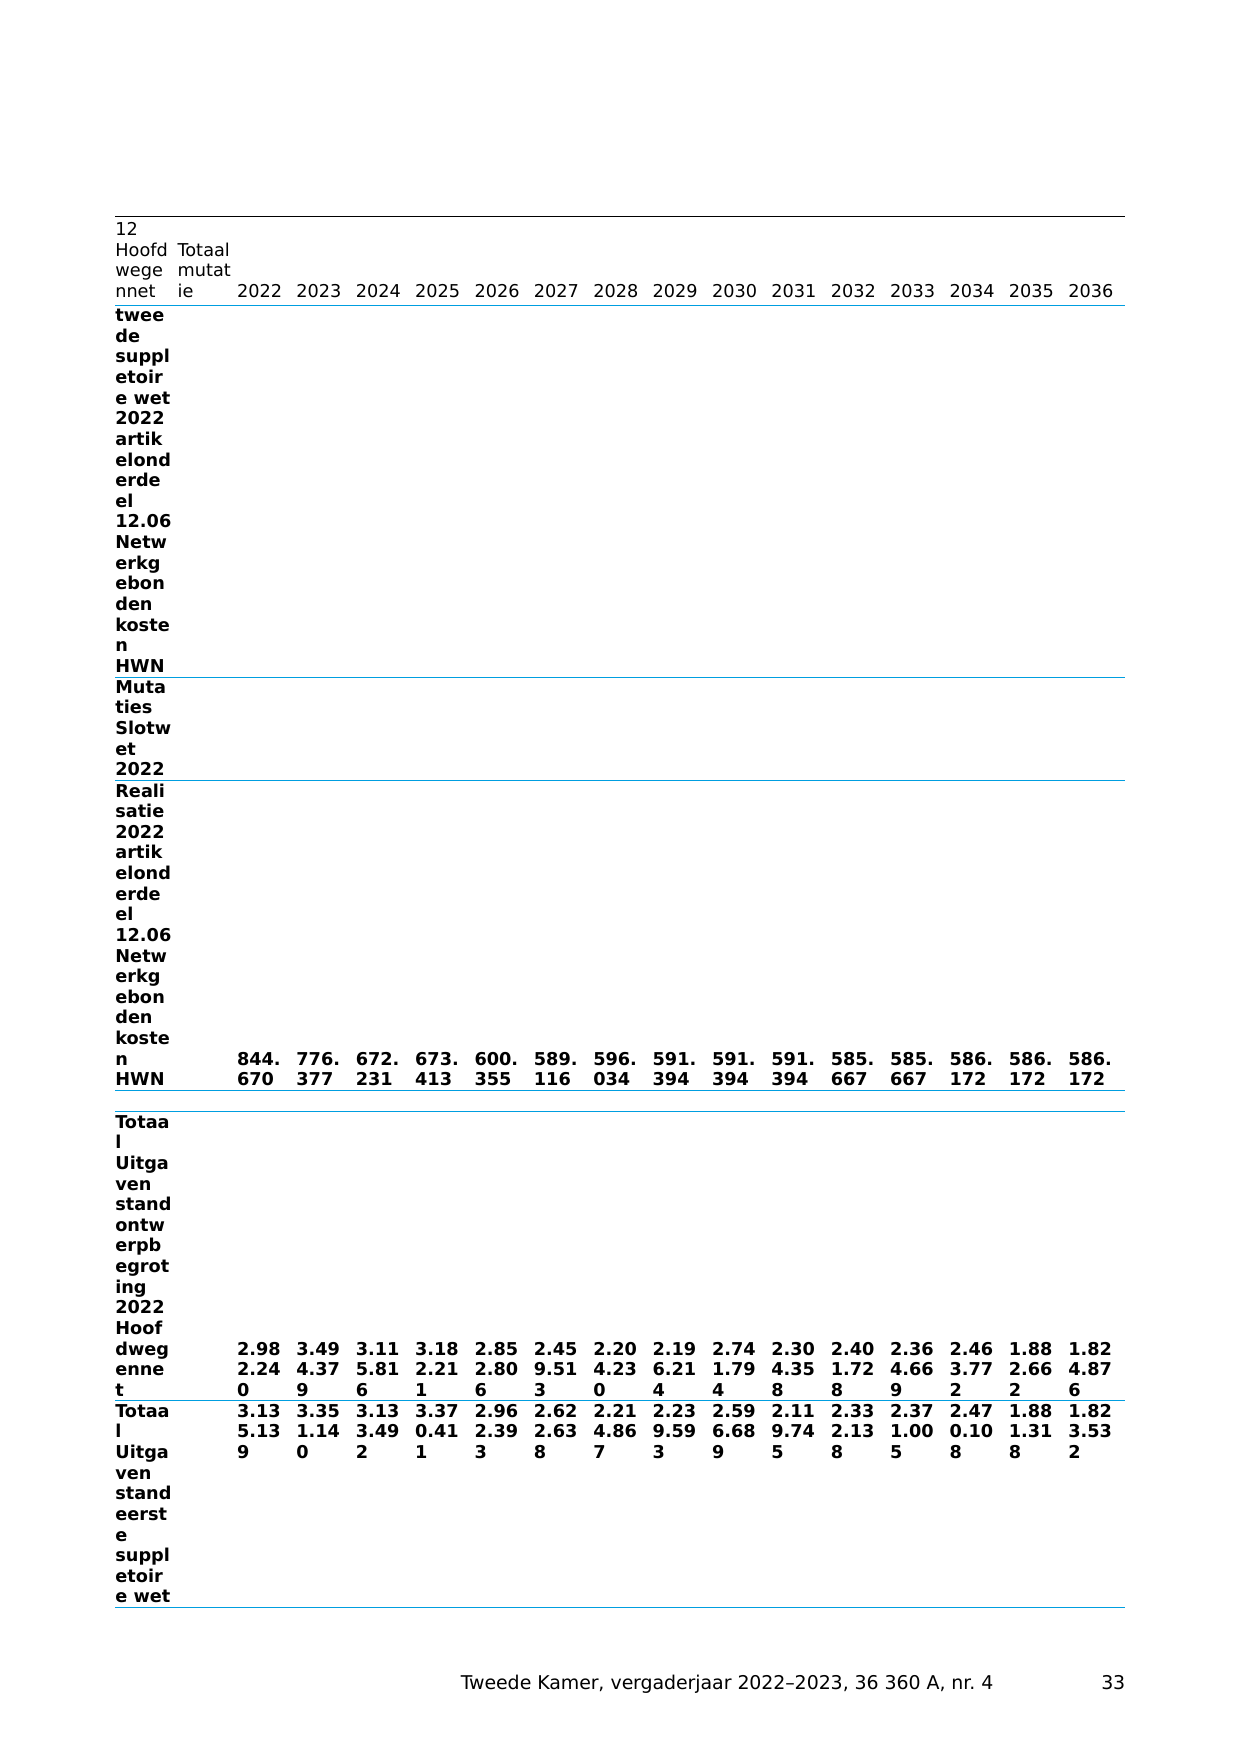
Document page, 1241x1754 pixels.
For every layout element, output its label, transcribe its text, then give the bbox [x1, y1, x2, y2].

table_cell [175, 678, 234, 780]
table_cell 2.239.593 [650, 1401, 709, 1607]
table_cell [471, 1091, 531, 1111]
table_cell 585.667 [887, 781, 946, 1090]
table_cell [471, 306, 531, 676]
table_cell 1.882.662 [1006, 1112, 1065, 1400]
table_cell [946, 306, 1006, 676]
table_cell 2023 [293, 217, 353, 304]
table_cell [768, 1091, 828, 1111]
table_cell [590, 306, 649, 676]
table_cell 2024 [353, 217, 412, 304]
table_cell [650, 678, 709, 780]
table_cell [293, 306, 353, 676]
table_cell 3.182.211 [412, 1112, 471, 1400]
table_cell [650, 306, 709, 676]
table_cell [768, 306, 828, 676]
table_cell [175, 781, 234, 1090]
table_cell 2027 [531, 217, 590, 304]
table_cell [1065, 306, 1125, 676]
table_cell 2032 [828, 217, 887, 304]
table_cell 2.962.393 [471, 1401, 531, 1607]
table_cell 585.667 [828, 781, 887, 1090]
table_cell 2.852.806 [471, 1112, 531, 1400]
table_cell 3.133.492 [353, 1401, 412, 1607]
table_cell [650, 1091, 709, 1111]
table_cell [175, 306, 234, 676]
table_cell [709, 1091, 768, 1111]
table_cell [1006, 306, 1065, 676]
table_cell 2.371.005 [887, 1401, 946, 1607]
table_cell 2022 [234, 217, 293, 304]
table_cell 776.377 [293, 781, 353, 1090]
table_cell [828, 1091, 887, 1111]
table_cell Realisatie 2022 artikelonderdeel 12.06 Netwerkgebonden kosten HWN [115, 781, 174, 1090]
table_cell [1065, 678, 1125, 780]
table_cell 1.823.532 [1065, 1401, 1125, 1607]
table_cell [828, 678, 887, 780]
table_cell 2.741.794 [709, 1112, 768, 1400]
table_cell 600.355 [471, 781, 531, 1090]
table_cell [1065, 1091, 1125, 1111]
table_cell [709, 306, 768, 676]
table_header Tabel 2 Artikel 12 (bedragen x € 1 miljoen) [115, 191, 1125, 216]
table_cell [828, 306, 887, 676]
table_cell 3.115.816 [353, 1112, 412, 1400]
table_cell Mutaties Slotwet 2022 [115, 678, 174, 780]
table_cell 2.119.745 [768, 1401, 828, 1607]
table_cell 589.116 [531, 781, 590, 1090]
table_cell Totaal mutatie [175, 217, 234, 304]
table_cell 586.172 [1065, 781, 1125, 1090]
table_cell 2.196.214 [650, 1112, 709, 1400]
table_cell 2.401.728 [828, 1112, 887, 1400]
table_cell [946, 1091, 1006, 1111]
table_cell 2.596.689 [709, 1401, 768, 1607]
table_cell 2026 [471, 217, 531, 304]
table_cell [115, 1091, 174, 1111]
table_cell Totaal Uitgaven stand ontwerpbegroting 2022 Hoofdwegennet [115, 1112, 174, 1400]
table_cell 586.172 [1006, 781, 1065, 1090]
table_cell 2025 [412, 217, 471, 304]
table_cell [590, 678, 649, 780]
table_cell 2035 [1006, 217, 1065, 304]
table_cell [946, 678, 1006, 780]
table_cell [353, 306, 412, 676]
table_cell 2.364.669 [887, 1112, 946, 1400]
table_cell [768, 678, 828, 780]
table_cell [234, 1091, 293, 1111]
table_cell 2029 [650, 217, 709, 304]
table_cell [1006, 1091, 1065, 1111]
table_cell [234, 306, 293, 676]
table_cell 2030 [709, 217, 768, 304]
table_cell 673.413 [412, 781, 471, 1090]
table_cell 672.231 [353, 781, 412, 1090]
table_cell 591.394 [650, 781, 709, 1090]
table_cell [175, 1091, 234, 1111]
table_cell 2028 [590, 217, 649, 304]
table_cell [234, 678, 293, 780]
table_cell 1.824.876 [1065, 1112, 1125, 1400]
table_cell 2.459.513 [531, 1112, 590, 1400]
table_cell 591.394 [709, 781, 768, 1090]
table_cell 844.670 [234, 781, 293, 1090]
table_cell [471, 678, 531, 780]
table_cell [353, 678, 412, 780]
table_cell [412, 678, 471, 780]
table_cell 591.394 [768, 781, 828, 1090]
table_cell 2033 [887, 217, 946, 304]
table_cell 2.470.108 [946, 1401, 1006, 1607]
table_cell [412, 1091, 471, 1111]
table_cell tweede suppletoire wet 2022 artikelonderdeel 12.06 Netwerkgebonden kosten HWN [115, 306, 174, 676]
table_cell 1.881.318 [1006, 1401, 1065, 1607]
table_cell [887, 306, 946, 676]
table_cell 596.034 [590, 781, 649, 1090]
table_cell 2.304.358 [768, 1112, 828, 1400]
table_cell [293, 1091, 353, 1111]
table_cell [590, 1091, 649, 1111]
table_cell [175, 1401, 234, 1607]
table_cell 2.204.230 [590, 1112, 649, 1400]
table_cell 2.982.240 [234, 1112, 293, 1400]
table_cell Totaal Uitgaven stand eerste suppletoire wet [115, 1401, 174, 1607]
table_cell 2036 [1065, 217, 1125, 304]
table_cell 3.351.140 [293, 1401, 353, 1607]
table_cell 2.332.138 [828, 1401, 887, 1607]
table_cell [1006, 678, 1065, 780]
table_cell [353, 1091, 412, 1111]
table_cell [412, 306, 471, 676]
table_cell [293, 678, 353, 780]
table_cell [709, 678, 768, 780]
table_cell 12 Hoofdwegennet [115, 217, 174, 304]
table_cell 3.494.379 [293, 1112, 353, 1400]
table_cell 3.135.139 [234, 1401, 293, 1607]
table_cell 2031 [768, 217, 828, 304]
table_cell 2.214.867 [590, 1401, 649, 1607]
table_cell [175, 1112, 234, 1400]
table_cell 2.622.638 [531, 1401, 590, 1607]
table_cell 2.463.772 [946, 1112, 1006, 1400]
table_cell 2034 [946, 217, 1006, 304]
table_cell [887, 678, 946, 780]
table_cell [531, 1091, 590, 1111]
table_cell 586.172 [946, 781, 1006, 1090]
table_cell [887, 1091, 946, 1111]
table_cell [531, 678, 590, 780]
table_cell 3.370.411 [412, 1401, 471, 1607]
table_cell [531, 306, 590, 676]
